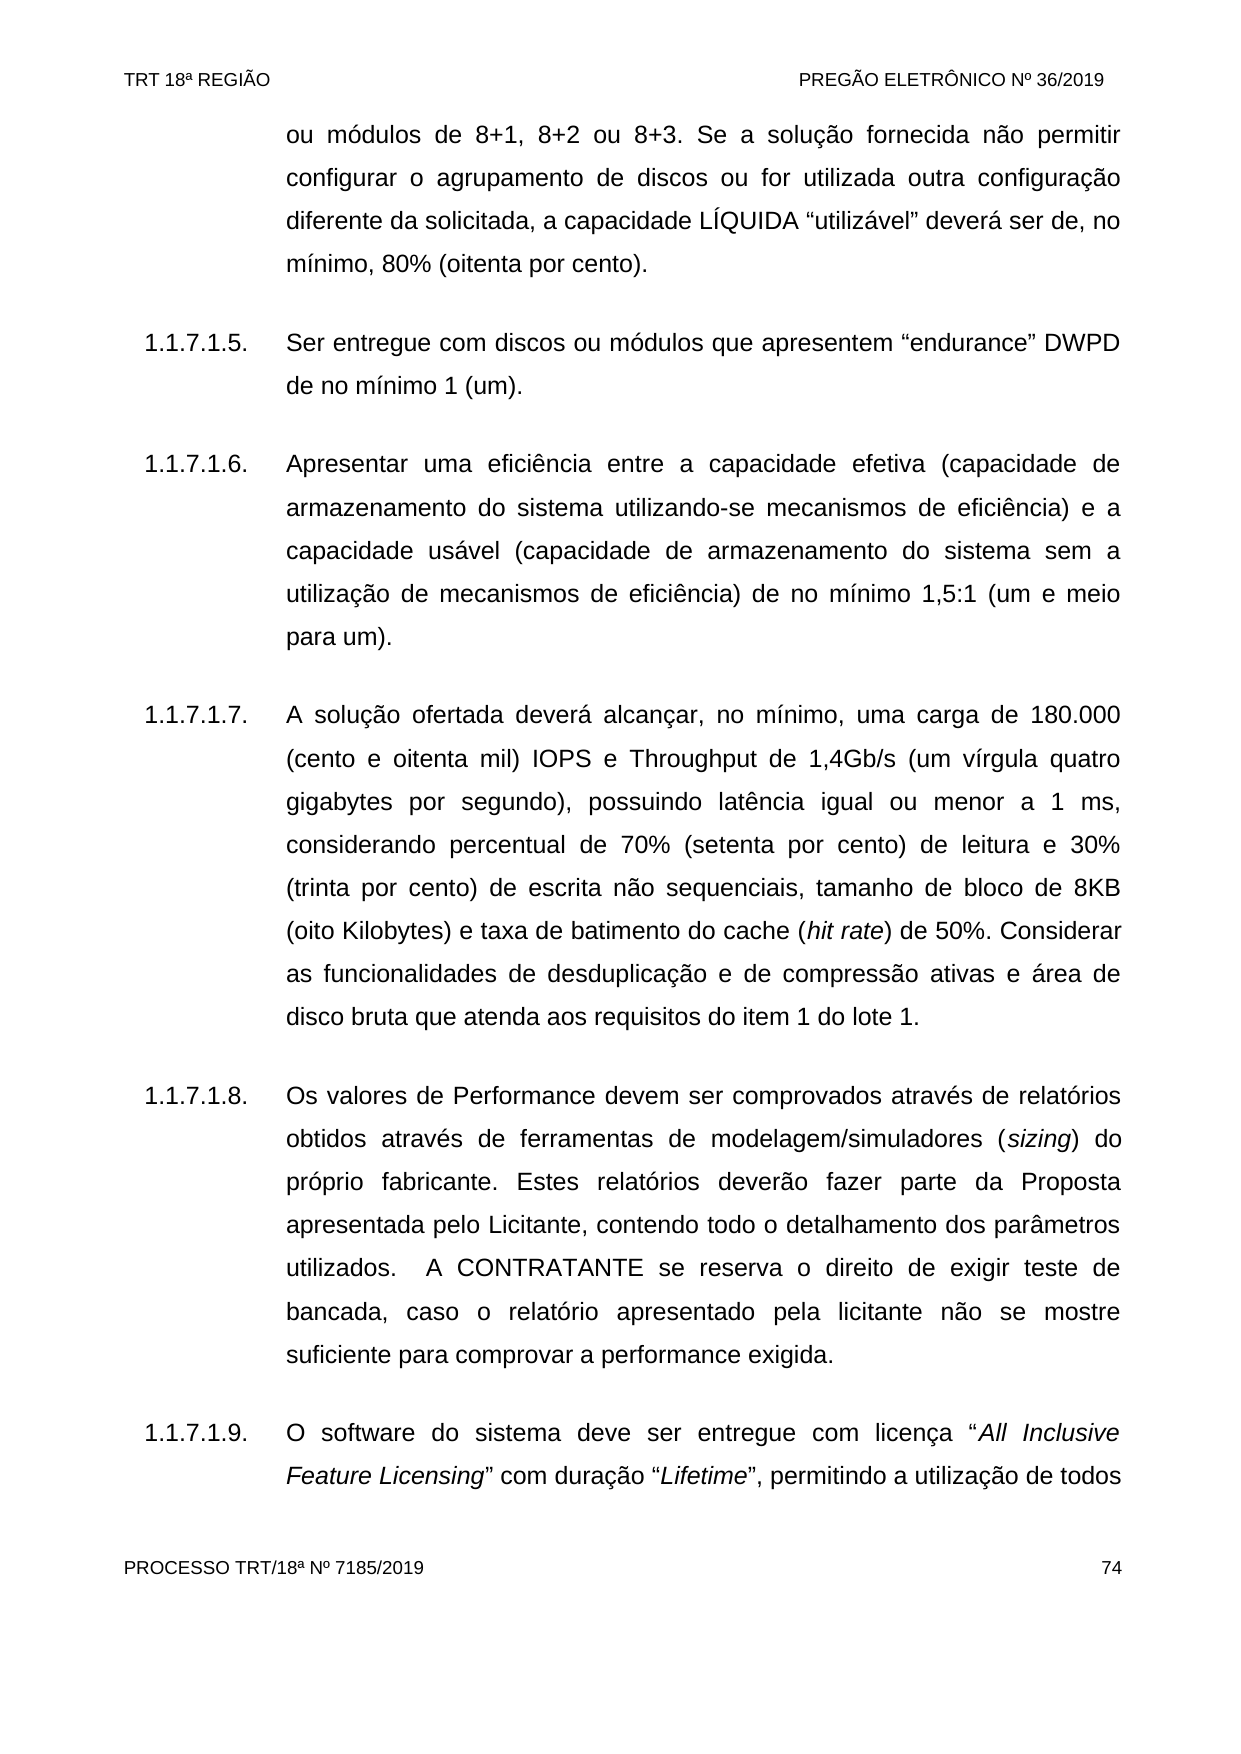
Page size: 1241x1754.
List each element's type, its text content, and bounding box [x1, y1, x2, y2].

list ou módulos de 8+1, 8+2 ou 8+3. Se a solução fornecida não permitir configurar o agrupamento de discos ou for utilizada outra configuração diferente da solicitada, a capacidade LÍQUIDA “utilizável” deverá ser de, no mínimo, 80% (oitenta por cento). [248, 120, 1122, 278]
list O software do sistema deve ser entregue com licença “All Inclusive Feature Licensing” com duração “Lifetime”, permitindo a utilização de todos [248, 1418, 1122, 1490]
list A solução ofertada deverá alcançar, no mínimo, uma carga de 180.000 (cento e oitenta mil) IOPS e Throughput de 1,4Gb/s (um vírgula quatro gigabytes por segundo), possuindo latência igual ou menor a 1 ms, considerando percentual de 70% (setenta por cento) de leitura e 30% (trinta por cento) de escrita não sequenciais, tamanho de bloco de 8KB (oito Kilobytes) e taxa de batimento do cache (hit rate) de 50%. Considerar as funcionalidades de desduplicação e de compressão ativas e área de disco bruta que atenda aos requisitos do item 1 do lote 1. [248, 701, 1122, 1031]
list Os valores de Performance devem ser comprovados através de relatórios obtidos através de ferramentas de modelagem/simuladores (sizing) do próprio fabricante. Estes relatórios deverão fazer parte da Proposta apresentada pelo Licitante, contendo todo o detalhamento dos parâmetros utilizados. A CONTRATANTE se reserva o direito de exigir teste de bancada, caso o relatório apresentado pela licitante não se mostre suficiente para comprovar a performance exigida. [248, 1081, 1122, 1368]
list Ser entregue com discos ou módulos que apresentem “endurance” DWPD de no mínimo 1 (um). [248, 328, 1122, 400]
list Apresentar uma eficiência entre a capacidade efetiva (capacidade de armazenamento do sistema utilizando-se mecanismos de eficiência) e a capacidade usável (capacidade de armazenamento do sistema sem a utilização de mecanismos de eficiência) de no mínimo 1,5:1 (um e meio para um). [248, 449, 1122, 651]
